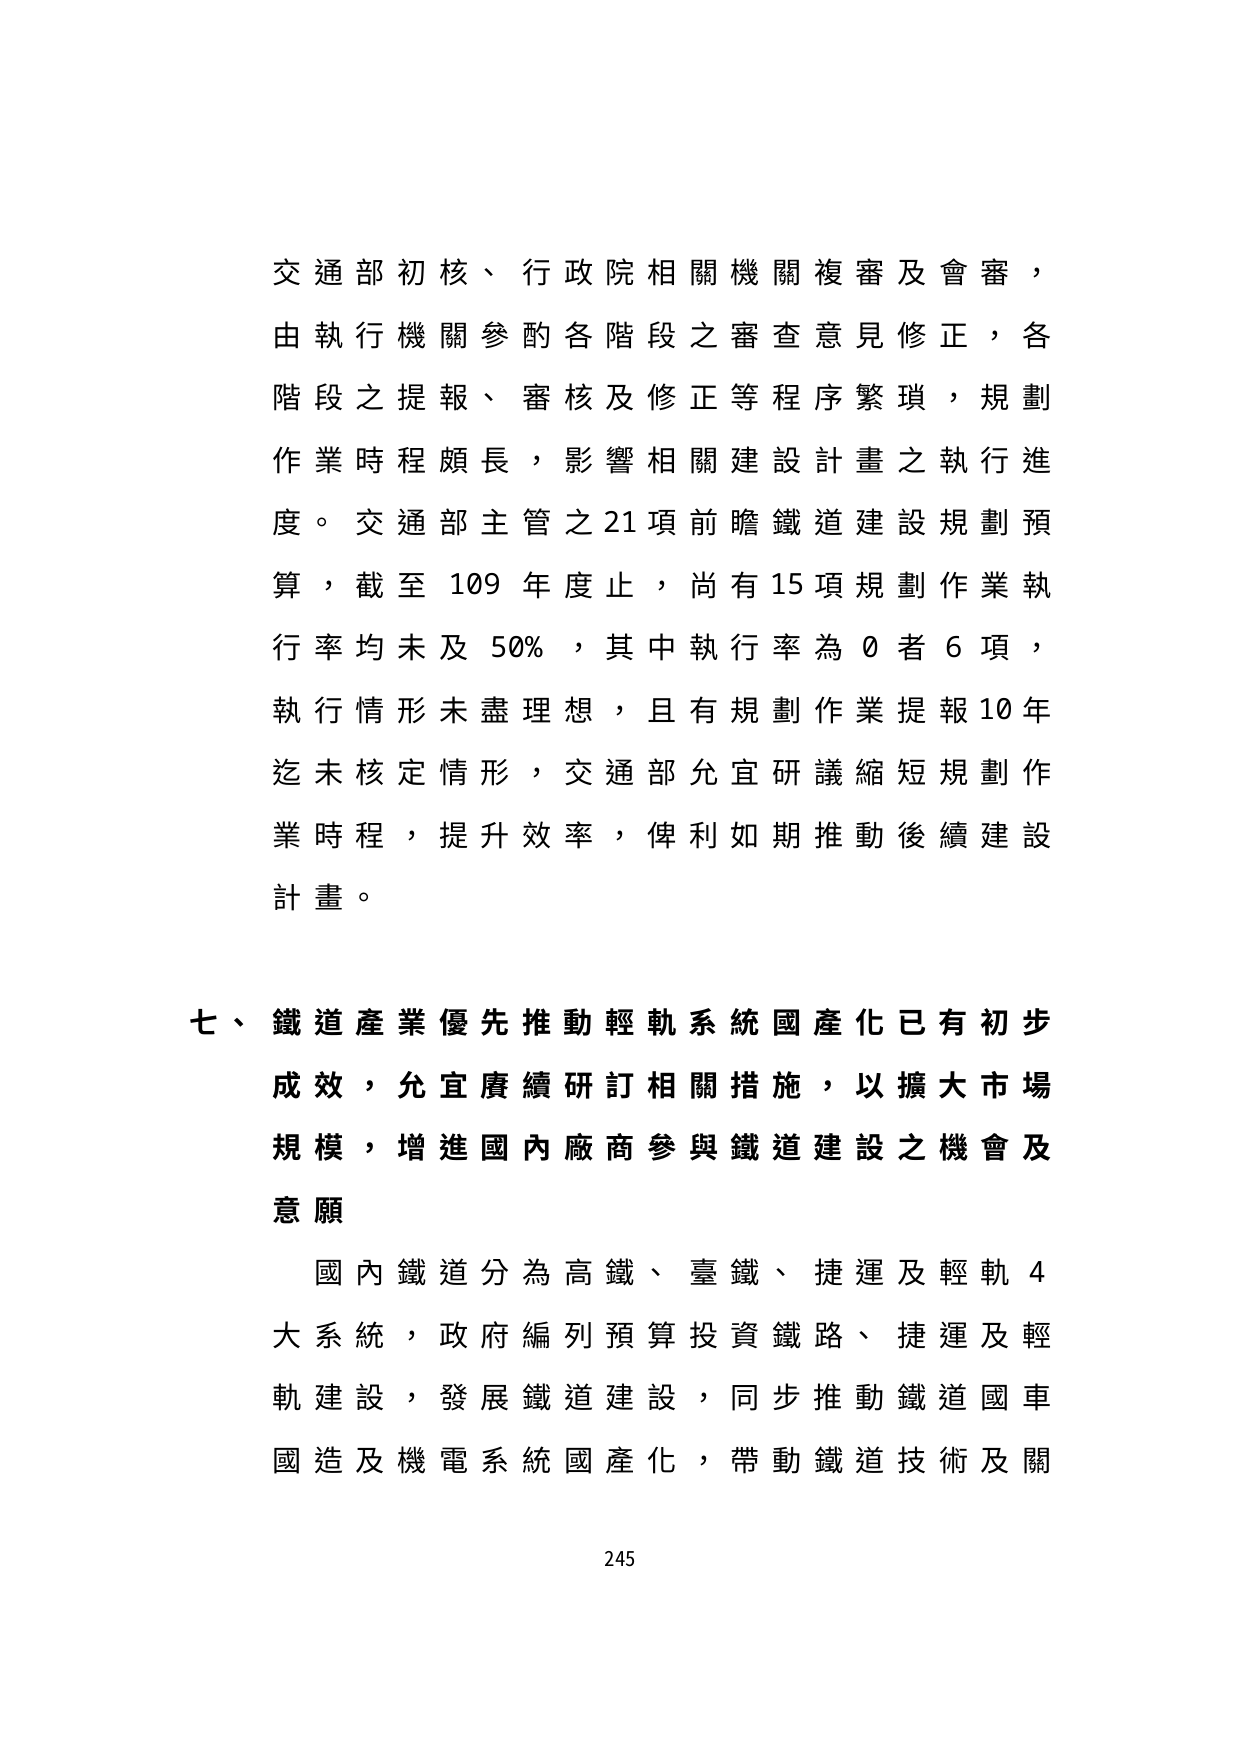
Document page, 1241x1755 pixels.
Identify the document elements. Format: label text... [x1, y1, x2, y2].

text 交通部初核、行政院相關機關複審及會審，由執行機關參酌各階段之審查意見修正，各階段之提報、審核及修正等程序繁瑣，規劃作業時程頗長，影響相關建設計畫之執行進度。交通部主管之21項前瞻鐵道建設規劃預算，截至109年度止，尚有15項規劃作業執行率均未及50%，其中執行率為0者6項，執行情形未盡理想，且有規劃作業提報10年迄未核定情形，交通部允宜研議縮短規劃作業時程，提升效率，俾利如期推動後續建設計畫。 [242, 229, 1058, 917]
text 國內鐵道分為高鐵、臺鐵、捷運及輕軌4大系統，政府編列預算投資鐵路、捷運及輕軌建設，發展鐵道建設，同步推動鐵道國車國造及機電系統國產化，帶動鐵道技術及關 [242, 1229, 1058, 1479]
text 七、鐵道產業優先推動輕軌系統國產化已有初步成效，允宜賡續研訂相關措施，以擴大市場規模，增進國內廠商參與鐵道建設之機會及意願 [183, 979, 1058, 1229]
